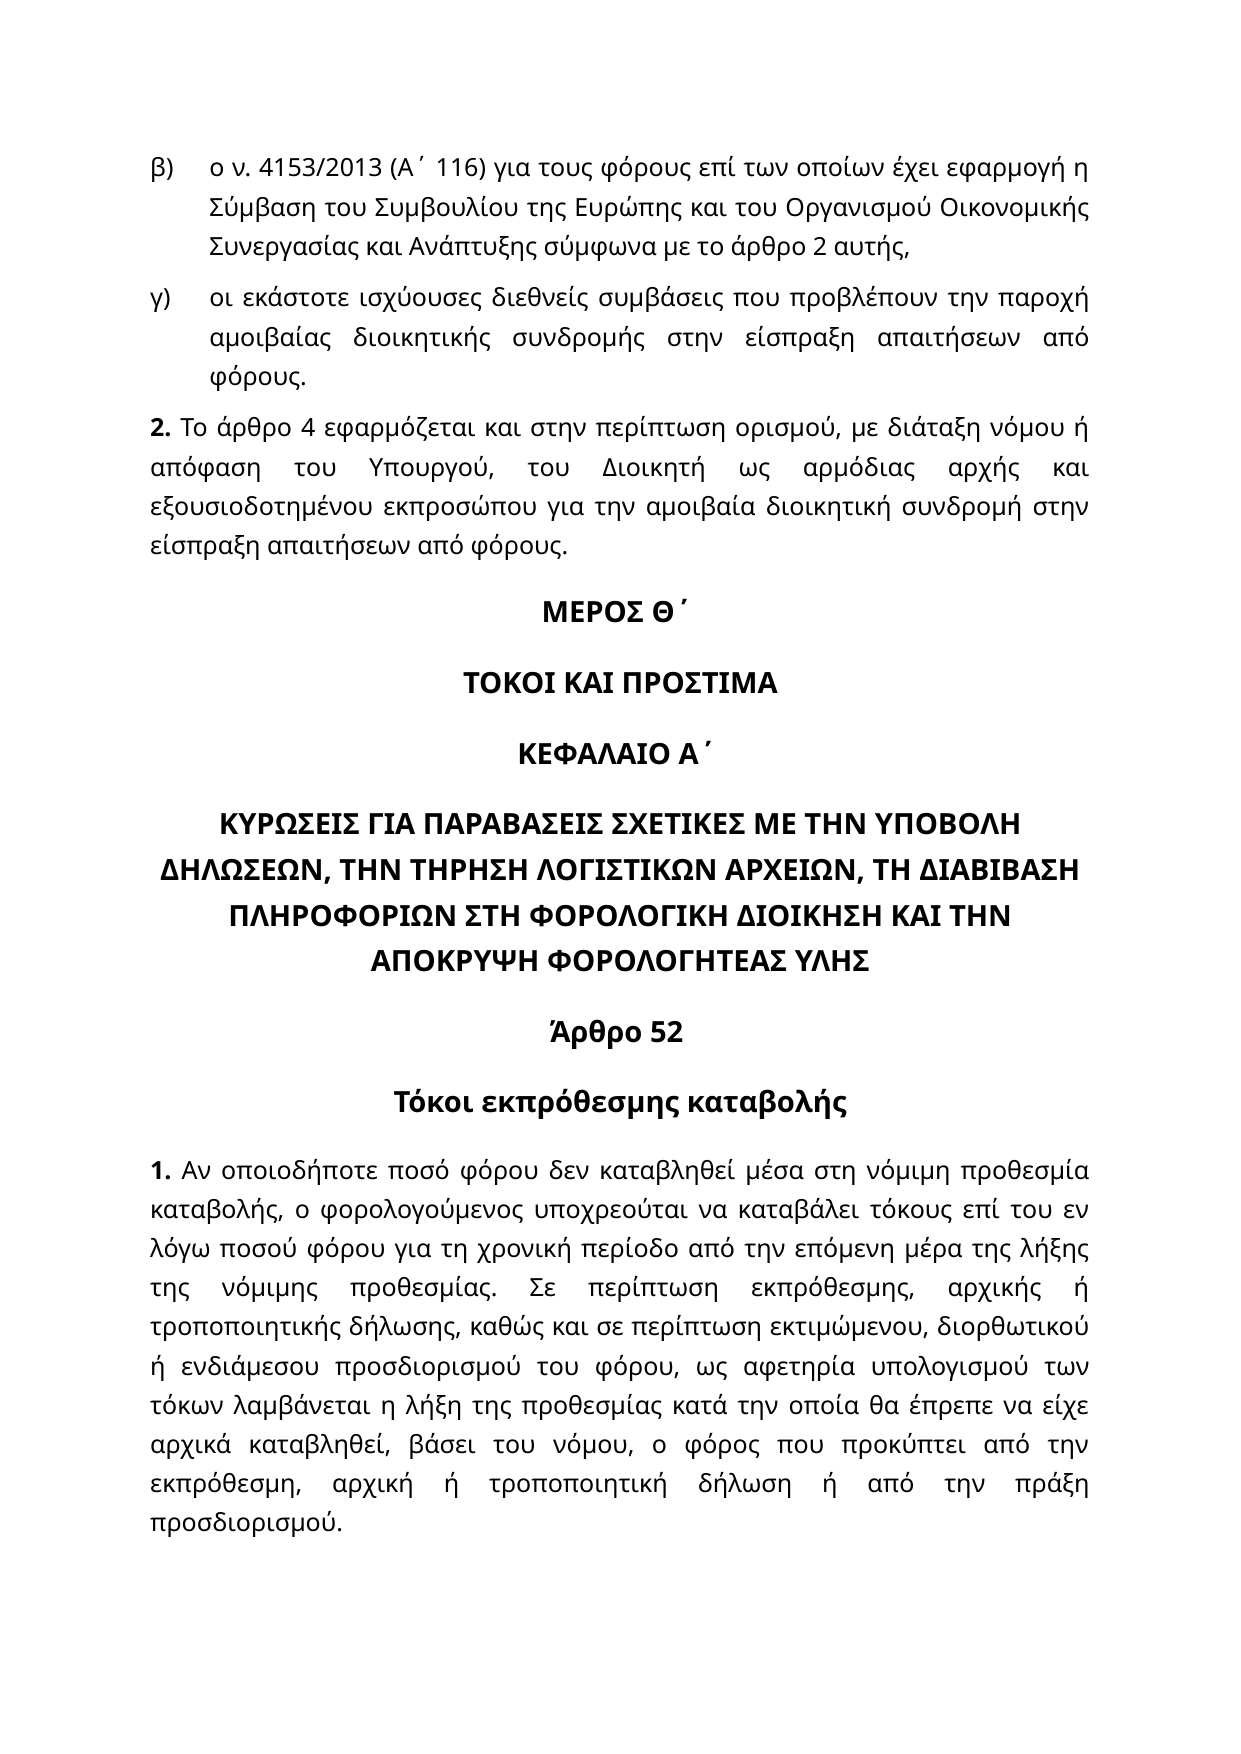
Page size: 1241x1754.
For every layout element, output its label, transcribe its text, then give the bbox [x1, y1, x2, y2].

subtitle Άρθρο 52 [150, 1011, 1090, 1051]
subtitle ΚΕΦΑΛΑΙΟ Α΄ [150, 733, 1090, 773]
subtitle ΚΥΡΩΣΕΙΣ ΓΙΑ ΠΑΡΑΒΑΣΕΙΣ ΣΧΕΤΙΚΕΣ ΜΕ ΤΗΝ ΥΠΟΒΟΛΗ ΔΗΛΩΣΕΩΝ, ΤΗΝ ΤΗΡΗΣΗ ΛΟΓΙΣΤΙΚΩΝ ΑΡΧΕΙΩΝ, ΤΗ ΔΙΑΒΙΒΑΣΗ ΠΛΗΡΟΦΟΡΙΩΝ ΣΤΗ ΦΟΡΟΛΟΓΙΚΗ ΔΙΟΙΚΗΣΗ ΚΑΙ ΤΗΝ ΑΠΟΚΡΥΨΗ ΦΟΡΟΛΟΓΗΤΕΑΣ ΥΛΗΣ [150, 803, 1090, 980]
text 1. Αν οποιοδήποτε ποσό φόρου δεν καταβληθεί μέσα στη νόμιμη προθεσμία καταβολής, ο φορολογούμενος υποχρεούται να καταβάλει τόκους επί του εν λόγω ποσού φόρου για τη χρονική περίοδο από την επόμενη μέρα της λήξης της νόμιμης προθεσμίας. Σε περίπτωση εκπρόθεσμης, αρχικής ή τροποποιητικής δήλωσης, καθώς και σε περίπτωση εκτιμώμενου, διορθωτικού ή ενδιάμεσου προσδιορισμού του φόρου, ως αφετηρία υπολογισμού των τόκων λαμβάνεται η λήξη της προθεσμίας κατά την οποία θα έπρεπε να είχε αρχικά καταβληθεί, βάσει του νόμου, ο φόρος που προκύπτει από την εκπρόθεσμη, αρχική ή τροποποιητική δήλωση ή από την πράξη προσδιορισμού. [150, 1152, 1090, 1539]
subtitle ΜΕΡΟΣ Θ΄ [150, 592, 1090, 631]
text 2. Το άρθρο 4 εφαρμόζεται και στην περίπτωση ορισμού, με διάταξη νόμου ή απόφαση του Υπουργού, του Διοικητή ως αρμόδιας αρχής και εξουσιοδοτημένου εκπροσώπου για την αμοιβαία διοικητική συνδρομή στην είσπραξη απαιτήσεων από φόρους. [150, 410, 1090, 562]
list β) ο ν. 4153/2013 (Α΄ 116) για τους φόρους επί των οποίων έχει εφαρμογή η Σύμβαση του Συμβουλίου της Ευρώπης και του Οργανισμού Οικονομικής Συνεργασίας και Ανάπτυξης σύμφωνα με το άρθρο 2 αυτής, [150, 150, 1090, 262]
list γ) οι εκάστοτε ισχύουσες διεθνείς συμβάσεις που προβλέπουν την παροχή αμοιβαίας διοικητικής συνδρομής στην είσπραξη απαιτήσεων από φόρους. [150, 280, 1090, 392]
subtitle ΤΟΚΟΙ ΚΑΙ ΠΡΟΣΤΙΜΑ [150, 662, 1090, 702]
subtitle Τόκοι εκπρόθεσμης καταβολής [150, 1082, 1090, 1121]
